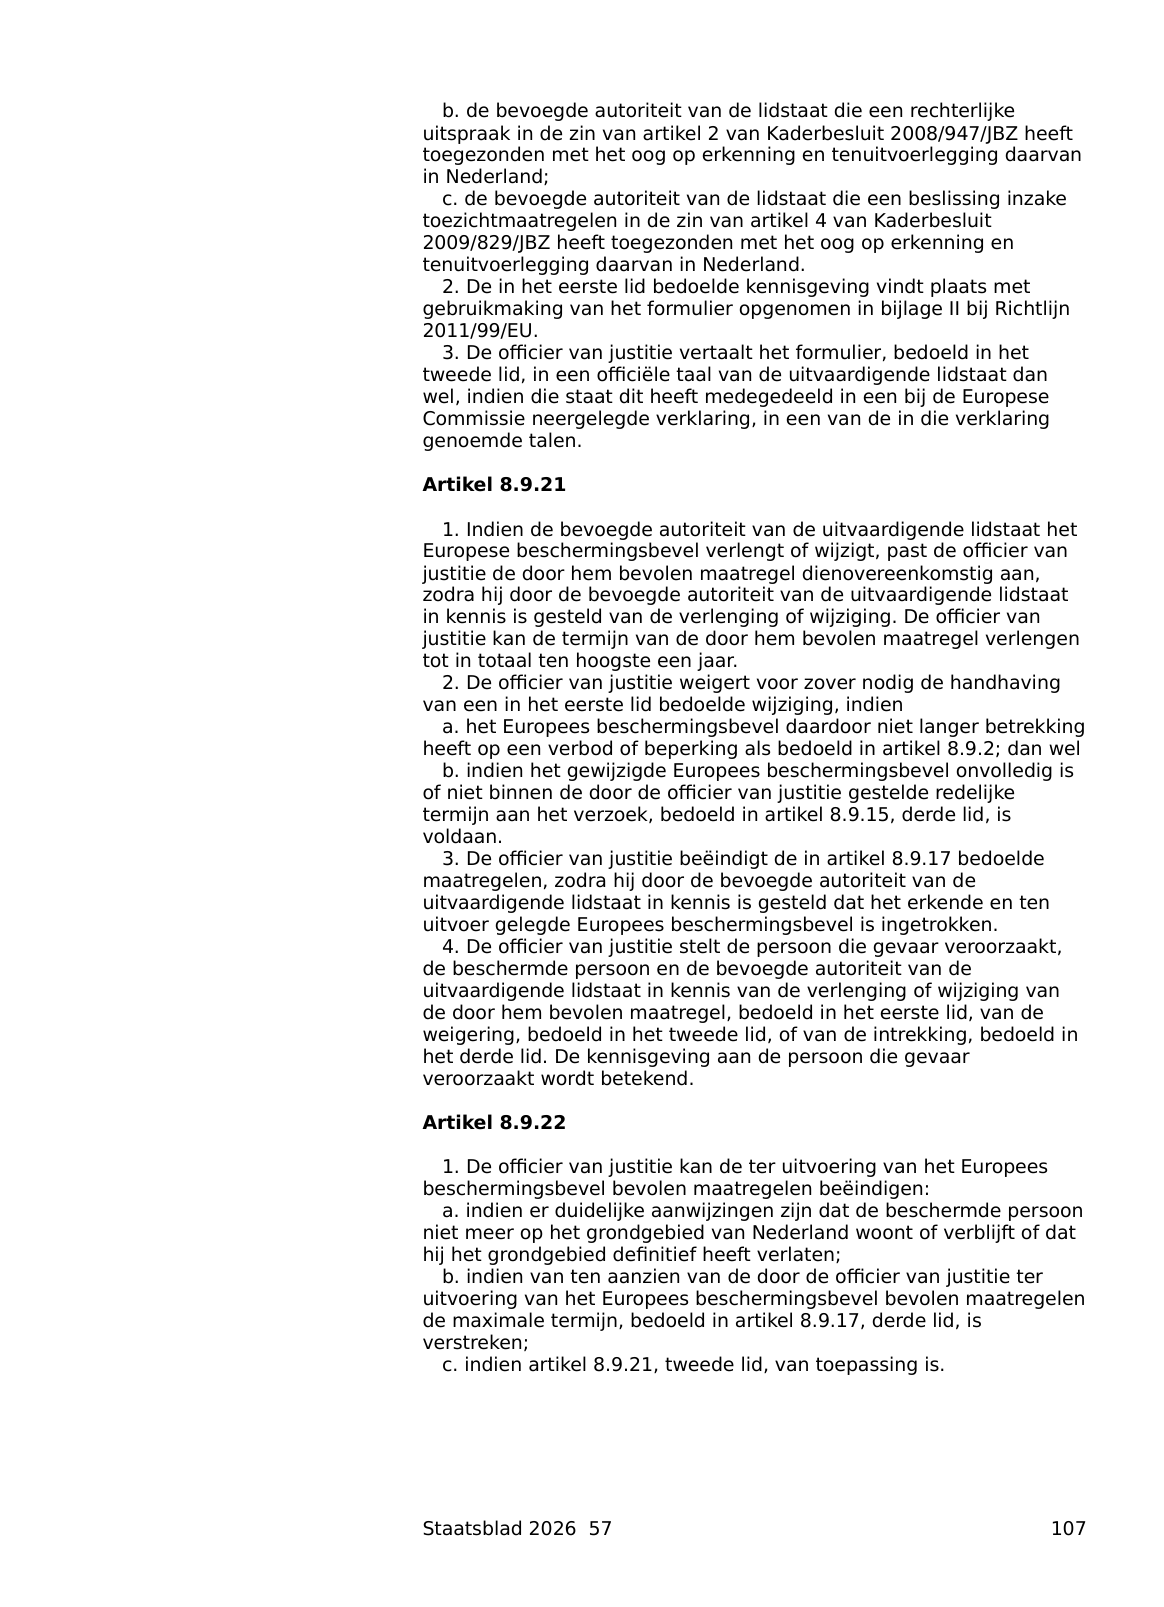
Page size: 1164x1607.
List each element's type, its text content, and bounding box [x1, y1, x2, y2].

text 1. De officier van justitie kan de ter uitvoering van het Europees beschermingsbevel bevolen maatregelen beëindigen: [422, 1156, 1087, 1200]
text b. de bevoegde autoriteit van de lidstaat die een rechterlijke uitspraak in de zin van artikel 2 van Kaderbesluit 2008/947/JBZ heeft toegezonden met het oog op erkenning en tenuitvoerlegging daarvan in Nederland; [422, 100, 1087, 188]
text c. indien artikel 8.9.21, tweede lid, van toepassing is. [422, 1354, 1087, 1376]
text c. de bevoegde autoriteit van de lidstaat die een beslissing inzake toezichtmaatregelen in de zin van artikel 4 van Kaderbesluit 2009/829/JBZ heeft toegezonden met het oog op erkenning en tenuitvoerlegging daarvan in Nederland. [422, 188, 1087, 276]
text 3. De officier van justitie vertaalt het formulier, bedoeld in het tweede lid, in een officiële taal van de uitvaardigende lidstaat dan wel, indien die staat dit heeft medegedeeld in een bij de Europese Commissie neergelegde verklaring, in een van de in die verklaring genoemde talen. [422, 342, 1087, 452]
text b. indien het gewijzigde Europees beschermingsbevel onvolledig is of niet binnen de door de officier van justitie gestelde redelijke termijn aan het verzoek, bedoeld in artikel 8.9.15, derde lid, is voldaan. [422, 760, 1087, 848]
text 1. Indien de bevoegde autoriteit van de uitvaardigende lidstaat het Europese beschermingsbevel verlengt of wijzigt, past de officier van justitie de door hem bevolen maatregel dienovereenkomstig aan, zodra hij door de bevoegde autoriteit van de uitvaardigende lidstaat in kennis is gesteld van de verlenging of wijziging. De officier van justitie kan de termijn van de door hem bevolen maatregel verlengen tot in totaal ten hoogste een jaar. [422, 518, 1087, 672]
text a. indien er duidelijke aanwijzingen zijn dat de beschermde persoon niet meer op het grondgebied van Nederland woont of verblijft of dat hij het grondgebied definitief heeft verlaten; [422, 1200, 1087, 1266]
text 2. De in het eerste lid bedoelde kennisgeving vindt plaats met gebruikmaking van het formulier opgenomen in bijlage II bij Richtlijn 2011/99/EU. [422, 276, 1087, 342]
text b. indien van ten aanzien van de door de officier van justitie ter uitvoering van het Europees beschermingsbevel bevolen maatregelen de maximale termijn, bedoeld in artikel 8.9.17, derde lid, is verstreken; [422, 1266, 1087, 1354]
text a. het Europees beschermingsbevel daardoor niet langer betrekking heeft op een verbod of beperking als bedoeld in artikel 8.9.2; dan wel [422, 716, 1087, 760]
text 4. De officier van justitie stelt de persoon die gevaar veroorzaakt, de beschermde persoon en de bevoegde autoriteit van de uitvaardigende lidstaat in kennis van de verlenging of wijziging van de door hem bevolen maatregel, bedoeld in het eerste lid, van de weigering, bedoeld in het tweede lid, of van de intrekking, bedoeld in het derde lid. De kennisgeving aan de persoon die gevaar veroorzaakt wordt betekend. [422, 936, 1087, 1090]
text 3. De officier van justitie beëindigt de in artikel 8.9.17 bedoelde maatregelen, zodra hij door de bevoegde autoriteit van de uitvaardigende lidstaat in kennis is gesteld dat het erkende en ten uitvoer gelegde Europees beschermingsbevel is ingetrokken. [422, 848, 1087, 936]
subtitle Artikel 8.9.21 [422, 474, 1087, 496]
text 2. De officier van justitie weigert voor zover nodig de handhaving van een in het eerste lid bedoelde wijziging, indien [422, 672, 1087, 716]
subtitle Artikel 8.9.22 [422, 1112, 1087, 1134]
